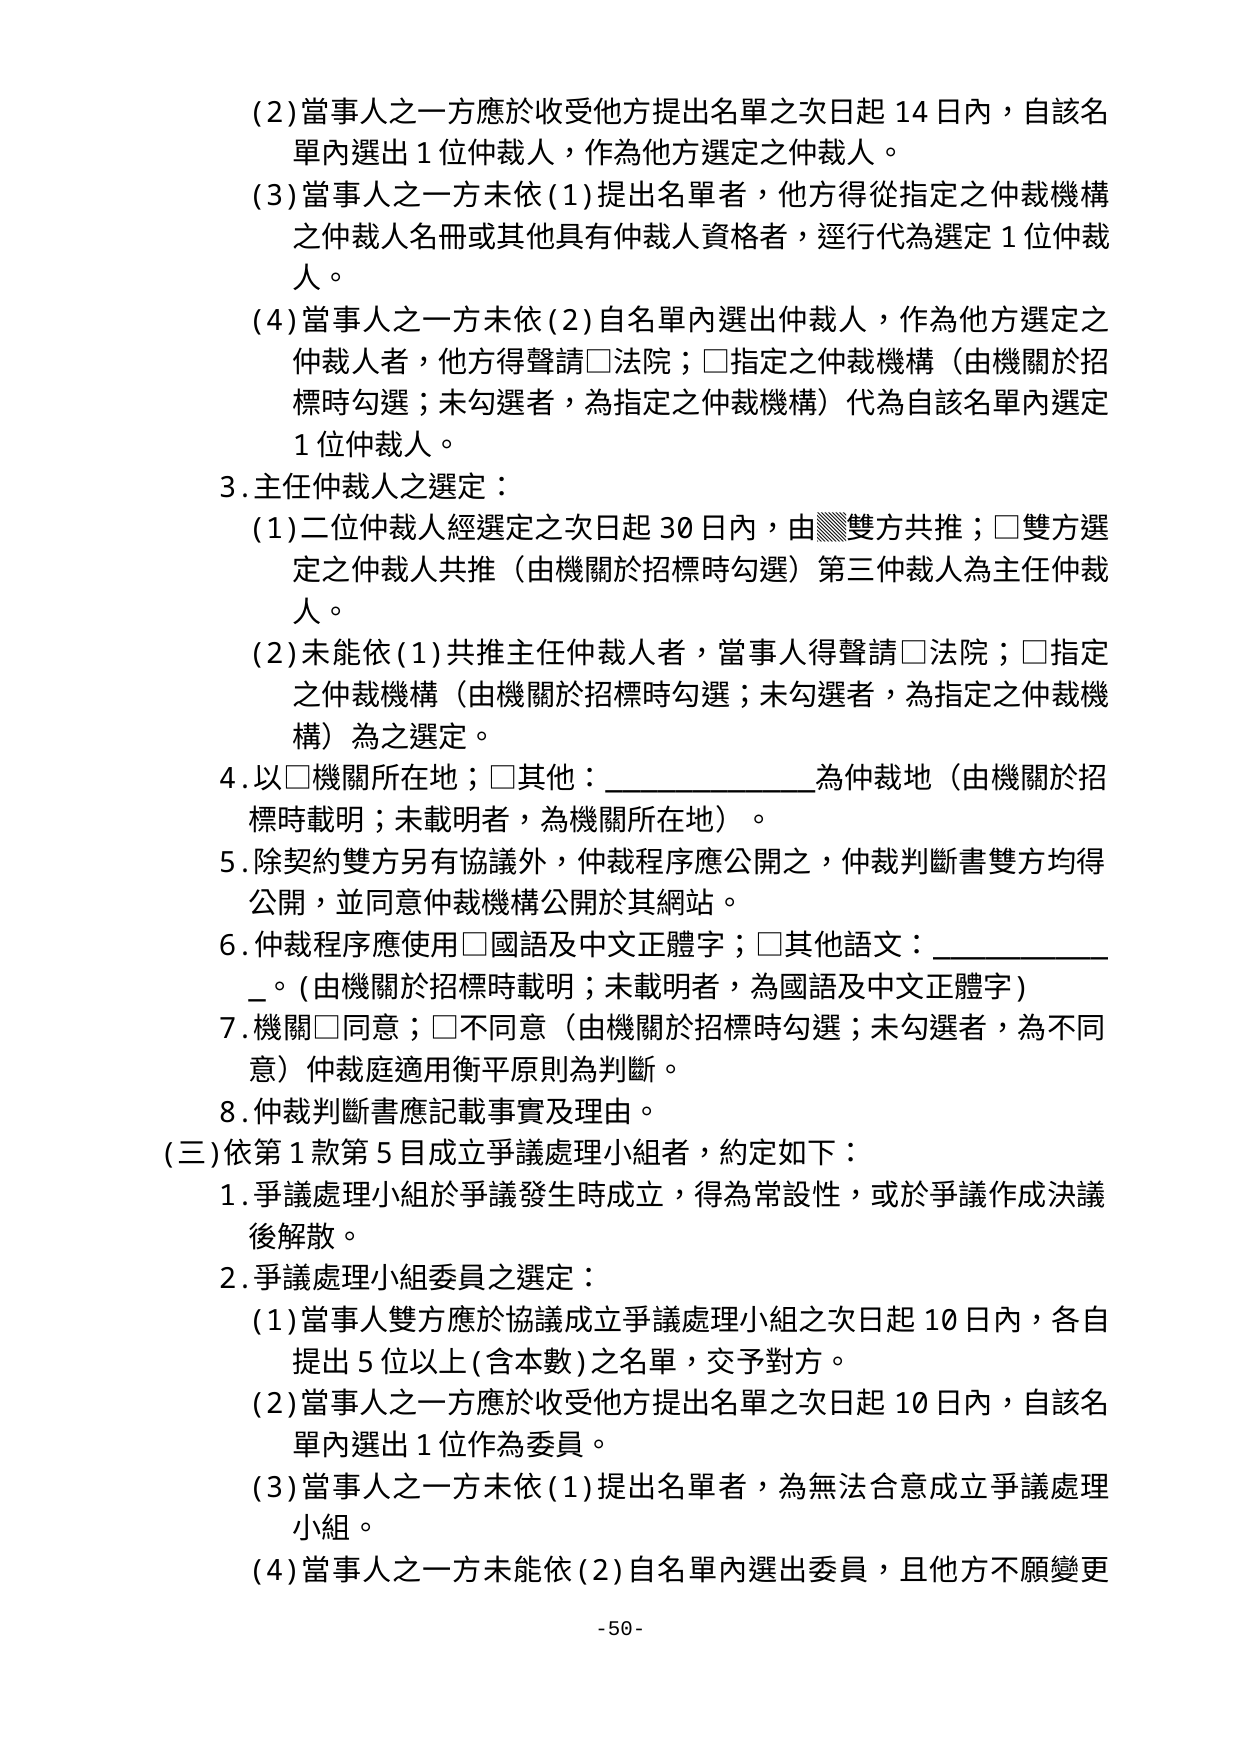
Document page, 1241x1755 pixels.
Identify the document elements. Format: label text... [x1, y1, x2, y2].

text 2.爭議處理小組委員之選定： [218, 1255, 1108, 1297]
text 1.爭議處理小組於爭議發生時成立，得為常設性，或於爭議作成決議後解散。 [218, 1172, 1108, 1255]
text (三)依第1款第5目成立爭議處理小組者，約定如下： [159, 1130, 1110, 1172]
text 7.機關□同意；□不同意（由機關於招標時勾選；未勾選者，為不同意）仲裁庭適用衡平原則為判斷。 [218, 1005, 1108, 1089]
text (4)當事人之一方未依(2)自名單內選出仲裁人，作為他方選定之仲裁人者，他方得聲請□法院；□指定之仲裁機構（由機關於招標時勾選；未勾選者，為指定之仲裁機構）代為自該名單內選定1位仲裁人。 [248, 297, 1110, 464]
text (3)當事人之一方未依(1)提出名單者，他方得從指定之仲裁機構之仲裁人名冊或其他具有仲裁人資格者，逕行代為選定1位仲裁人。 [248, 172, 1110, 297]
text (2)當事人之一方應於收受他方提出名單之次日起10日內，自該名單內選出1位作為委員。 [248, 1380, 1110, 1464]
text 5.除契約雙方另有協議外，仲裁程序應公開之，仲裁判斷書雙方均得公開，並同意仲裁機構公開於其網站。 [218, 839, 1108, 922]
text 3.主任仲裁人之選定： [218, 464, 1108, 505]
text (4)當事人之一方未能依(2)自名單內選出委員，且他方不願變更 [248, 1547, 1110, 1589]
text (2)未能依(1)共推主任仲裁人者，當事人得聲請□法院；□指定之仲裁機構（由機關於招標時勾選；未勾選者，為指定之仲裁機構）為之選定。 [248, 630, 1110, 755]
text 4.以□機關所在地；□其他：____________為仲裁地（由機關於招標時載明；未載明者，為機關所在地）。 [218, 755, 1108, 839]
text (2)當事人之一方應於收受他方提出名單之次日起14日內，自該名單內選出1位仲裁人，作為他方選定之仲裁人。 [248, 89, 1110, 172]
text (1)二位仲裁人經選定之次日起30日內，由▓雙方共推；□雙方選定之仲裁人共推（由機關於招標時勾選）第三仲裁人為主任仲裁人。 [248, 505, 1110, 630]
text (1)當事人雙方應於協議成立爭議處理小組之次日起10日內，各自提出5位以上(含本數)之名單，交予對方。 [248, 1297, 1110, 1380]
text 8.仲裁判斷書應記載事實及理由。 [218, 1089, 1108, 1130]
text (3)當事人之一方未依(1)提出名單者，為無法合意成立爭議處理小組。 [248, 1464, 1110, 1547]
text 6.仲裁程序應使用□國語及中文正體字；□其他語文：___________。(由機關於招標時載明；未載明者，為國語及中文正體字) [218, 922, 1108, 1005]
